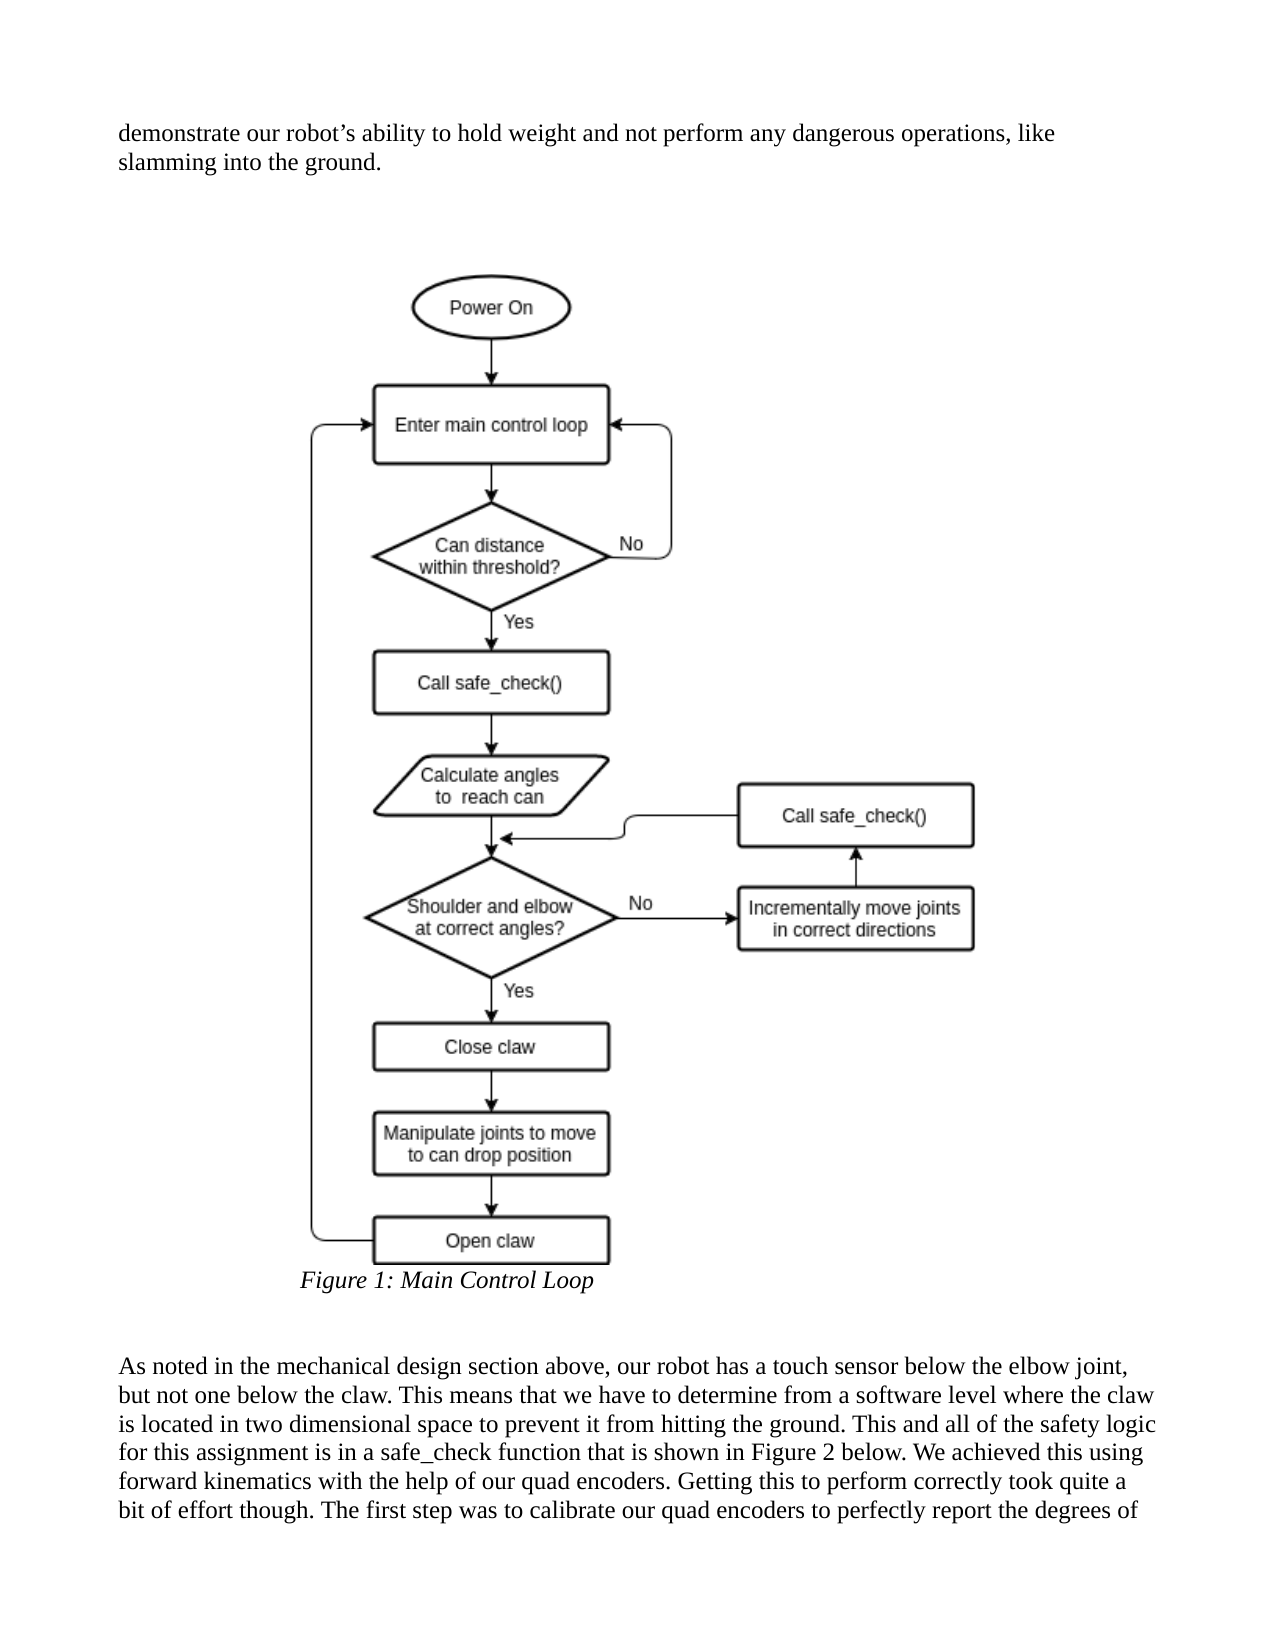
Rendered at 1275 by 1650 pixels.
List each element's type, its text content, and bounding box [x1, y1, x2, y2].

text demonstrate our robot’s ability to hold weight and not perform any dangerous operations, like slamming into the ground. [118, 118, 1157, 176]
text As noted in the mechanical design section above, our robot has a touch sensor below the elbow joint, but not one below the claw. This means that we have to determine from a software level where the claw is located in two dimensional space to prevent it from hitting the ground. This and all of the safety logic for this assignment is in a safe_check function that is shown in Figure 2 below. We achieved this using forward kinematics with the help of our quad encoders. Getting this to perform correctly took quite a bit of effort though. The first step was to calibrate our quad encoders to perfectly report the degrees of [118, 1351, 1157, 1524]
text Figure 1: Main Control Loop [300, 1265, 975, 1294]
picture [300, 274, 976, 1265]
